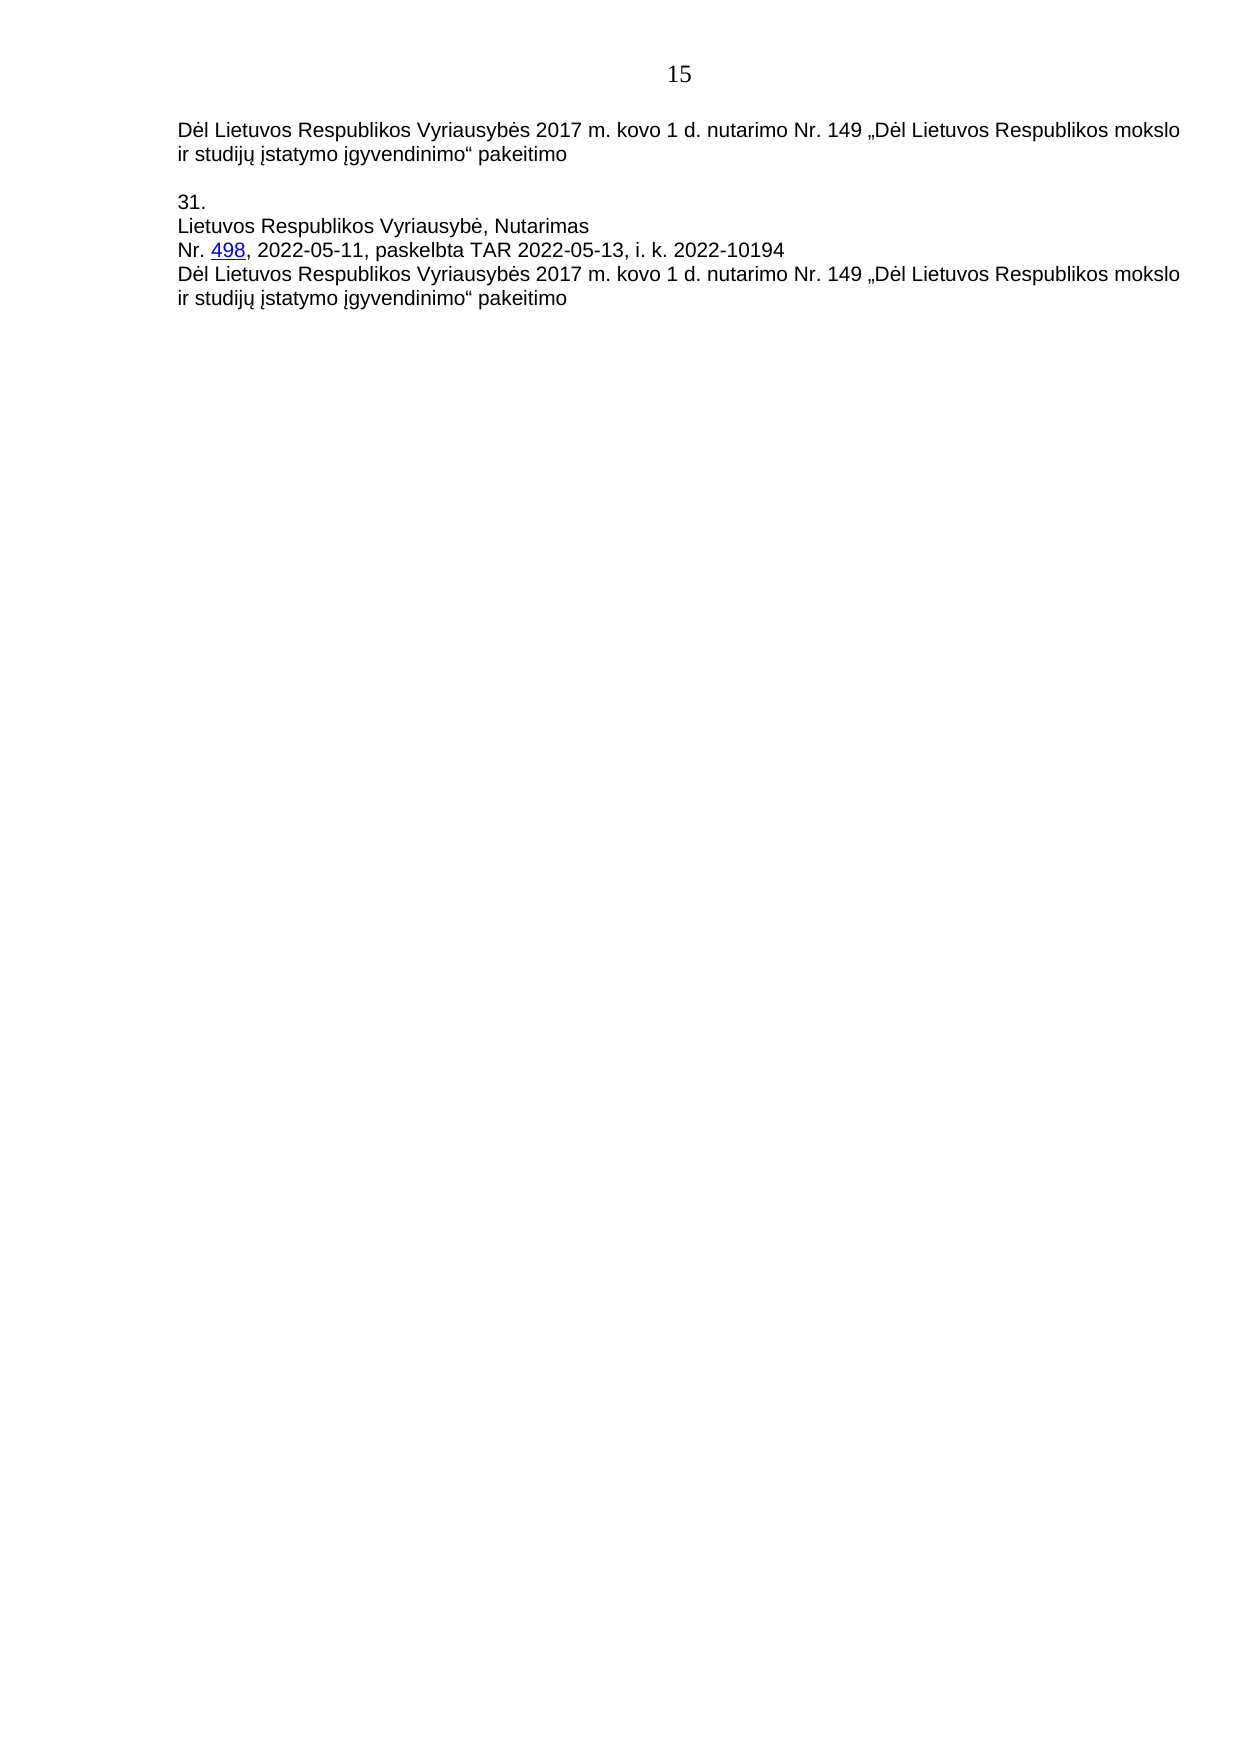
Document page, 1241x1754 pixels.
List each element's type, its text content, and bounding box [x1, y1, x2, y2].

text 31. [177, 190, 1181, 214]
text Nr. 498, 2022-05-11, paskelbta TAR 2022-05-13, i. k. 2022-10194 [177, 238, 1181, 262]
text Lietuvos Respublikos Vyriausybė, Nutarimas [177, 214, 1181, 238]
text Dėl Lietuvos Respublikos Vyriausybės 2017 m. kovo 1 d. nutarimo Nr. 149 „Dėl Lietuvos Respublikos mokslo ir studijų įstatymo įgyvendinimo“ pakeitimo [177, 118, 1181, 166]
text Dėl Lietuvos Respublikos Vyriausybės 2017 m. kovo 1 d. nutarimo Nr. 149 „Dėl Lietuvos Respublikos mokslo ir studijų įstatymo įgyvendinimo“ pakeitimo [177, 262, 1181, 310]
